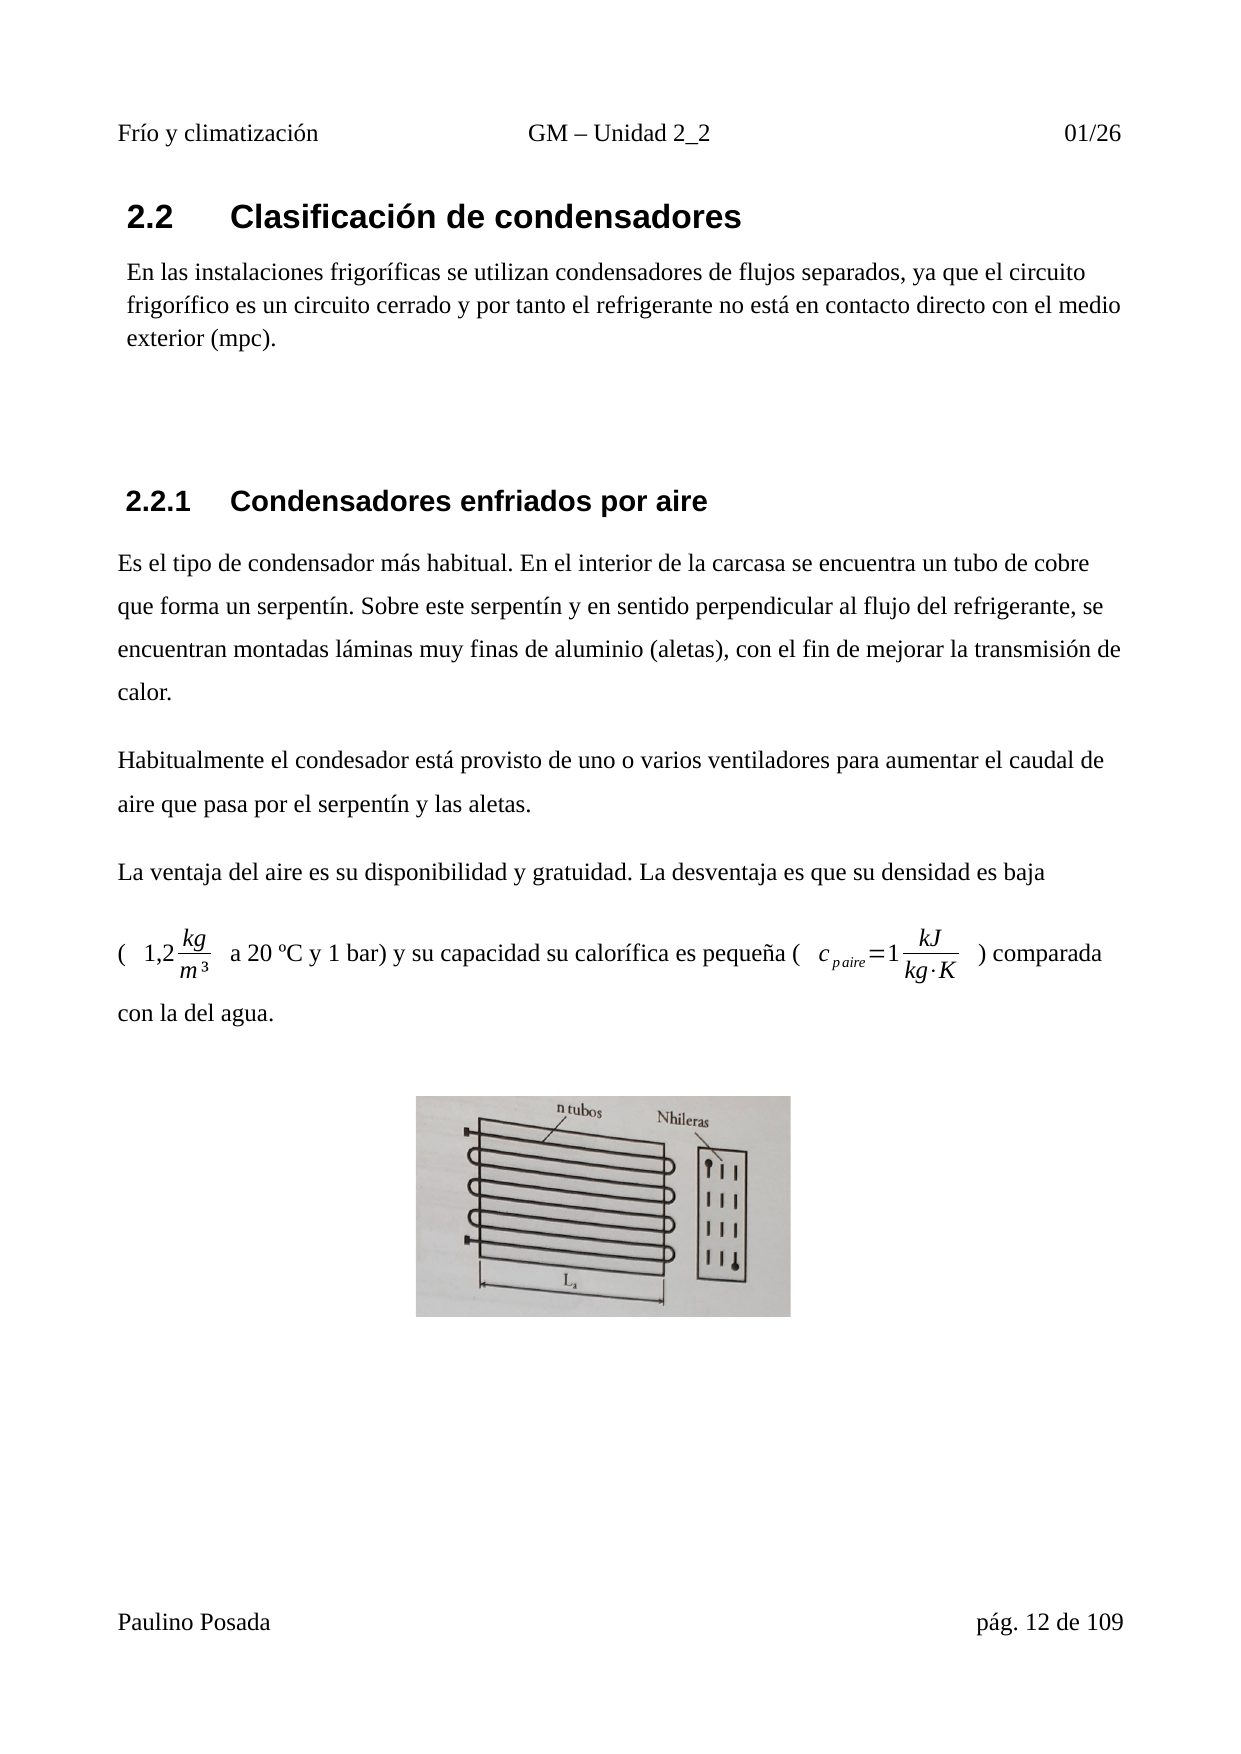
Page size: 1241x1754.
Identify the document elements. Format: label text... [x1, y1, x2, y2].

text La ventaja del aire es su disponibilidad y gratuidad. La desventaja es que su densidad es baja [117, 857, 1123, 886]
subtitle Condensadores enfriados por aire [117, 484, 1123, 518]
picture [415, 1096, 791, 1317]
text Habitualmente el condesador está provisto de uno o varios ventiladores para aumentar el caudal de aire que pasa por el serpentín y las aletas. [117, 746, 1123, 817]
text En las instalaciones frigoríficas se utilizan condensadores de flujos separados, ya que el circuito frigorífico es un circuito cerrado y por tanto el refrigerante no está en contacto directo con el medio exterior (mpc). [126, 257, 1123, 351]
text Es el tipo de condensador más habitual. En el interior de la carcasa se encuentra un tubo de cobre que forma un serpentín. Sobre este serpentín y en sentido perpendicular al flujo del refrigerante, se encuentran montadas láminas muy finas de aluminio (aletas), con el fin de mejorar la transmisión de calor. [117, 548, 1123, 706]
subtitle Clasificación de condensadores [117, 197, 1123, 236]
text (a 20 ºC y 1 bar) y su capacidad su calorífica es pequeña () comparada con la del agua. [117, 925, 1123, 1027]
